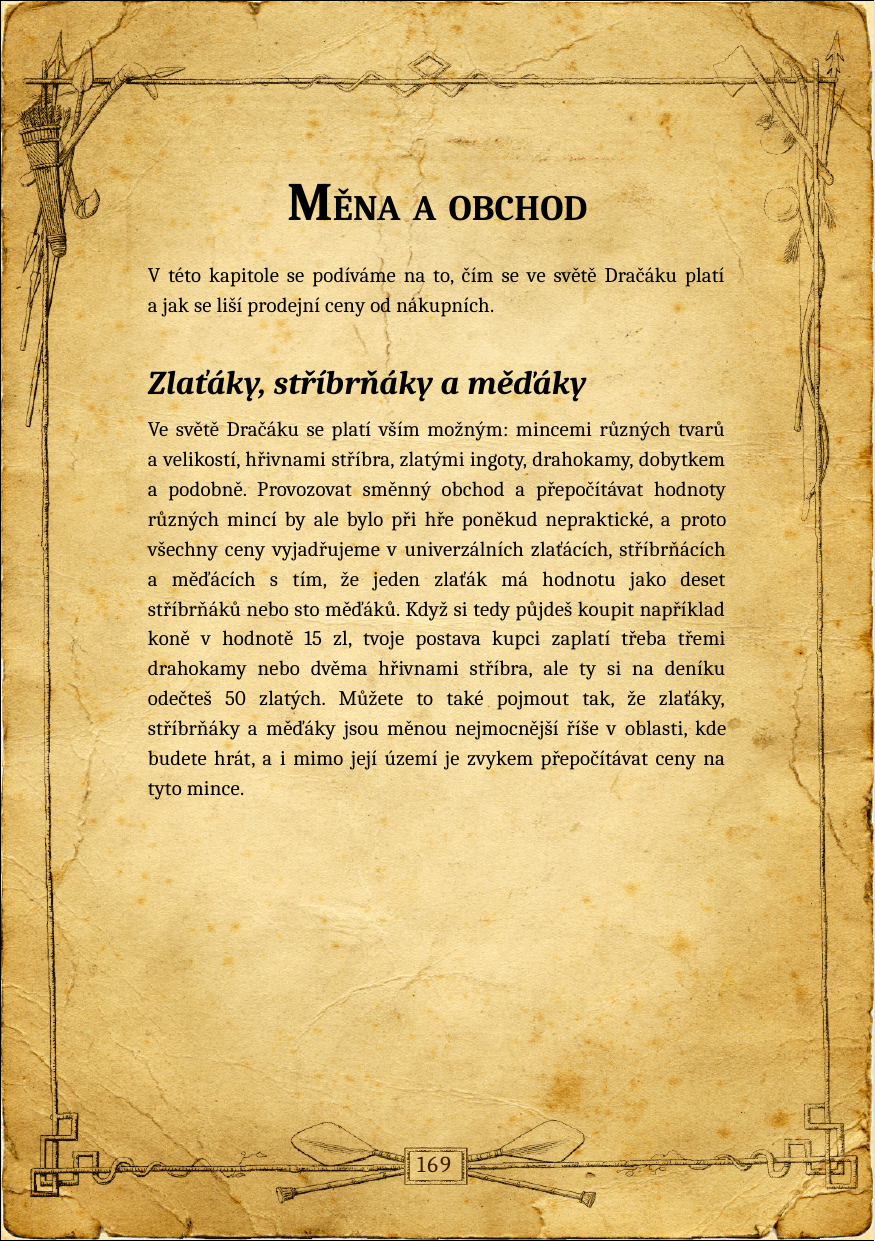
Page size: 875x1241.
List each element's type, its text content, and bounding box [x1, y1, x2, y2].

picture [1, 1, 874, 1240]
subtitle Zlaťáky, stříbrňáky a⁠ měďáky [148, 365, 726, 403]
subtitle Měna a⁠ obchod [148, 172, 726, 234]
text V⁠ této kapitole se podíváme na to, čím se ve světě Dračáku platí a⁠ jak se liší prodejní ceny od nákupních. [148, 263, 726, 317]
text Ve světě Dračáku se platí vším možným: mincemi různých tvarů a⁠ velikostí, hřivnami stříbra, zlatými ingoty, drahokamy, dobytkem a⁠ podobně. Provozovat směnný obchod a⁠ přepočítávat hodnoty různých mincí by ale bylo při hře poněkud nepraktické, a⁠ proto všechny ceny vyjadřujeme v⁠ univerzálních zlaťácích, stříbrňácích a⁠ měďácích s⁠ tím, že jeden zlaťák má hodnotu jako deset stříbrňáků nebo sto měďáků. Když si tedy půjdeš koupit například koně v⁠ hodnotě 15 zl, tvoje postava kupci zaplatí třeba třemi drahokamy nebo dvěma hřivnami stříbra, ale ty si na deníku odečteš 50 zlatých. Můžete to také pojmout tak, že zlaťáky, stříbrňáky a⁠ měďáky jsou měnou nejmocnější říše v⁠ oblasti, kde budete hrát, a⁠ i⁠ mimo její území je zvykem přepočítávat ceny na tyto mince. [148, 418, 726, 801]
